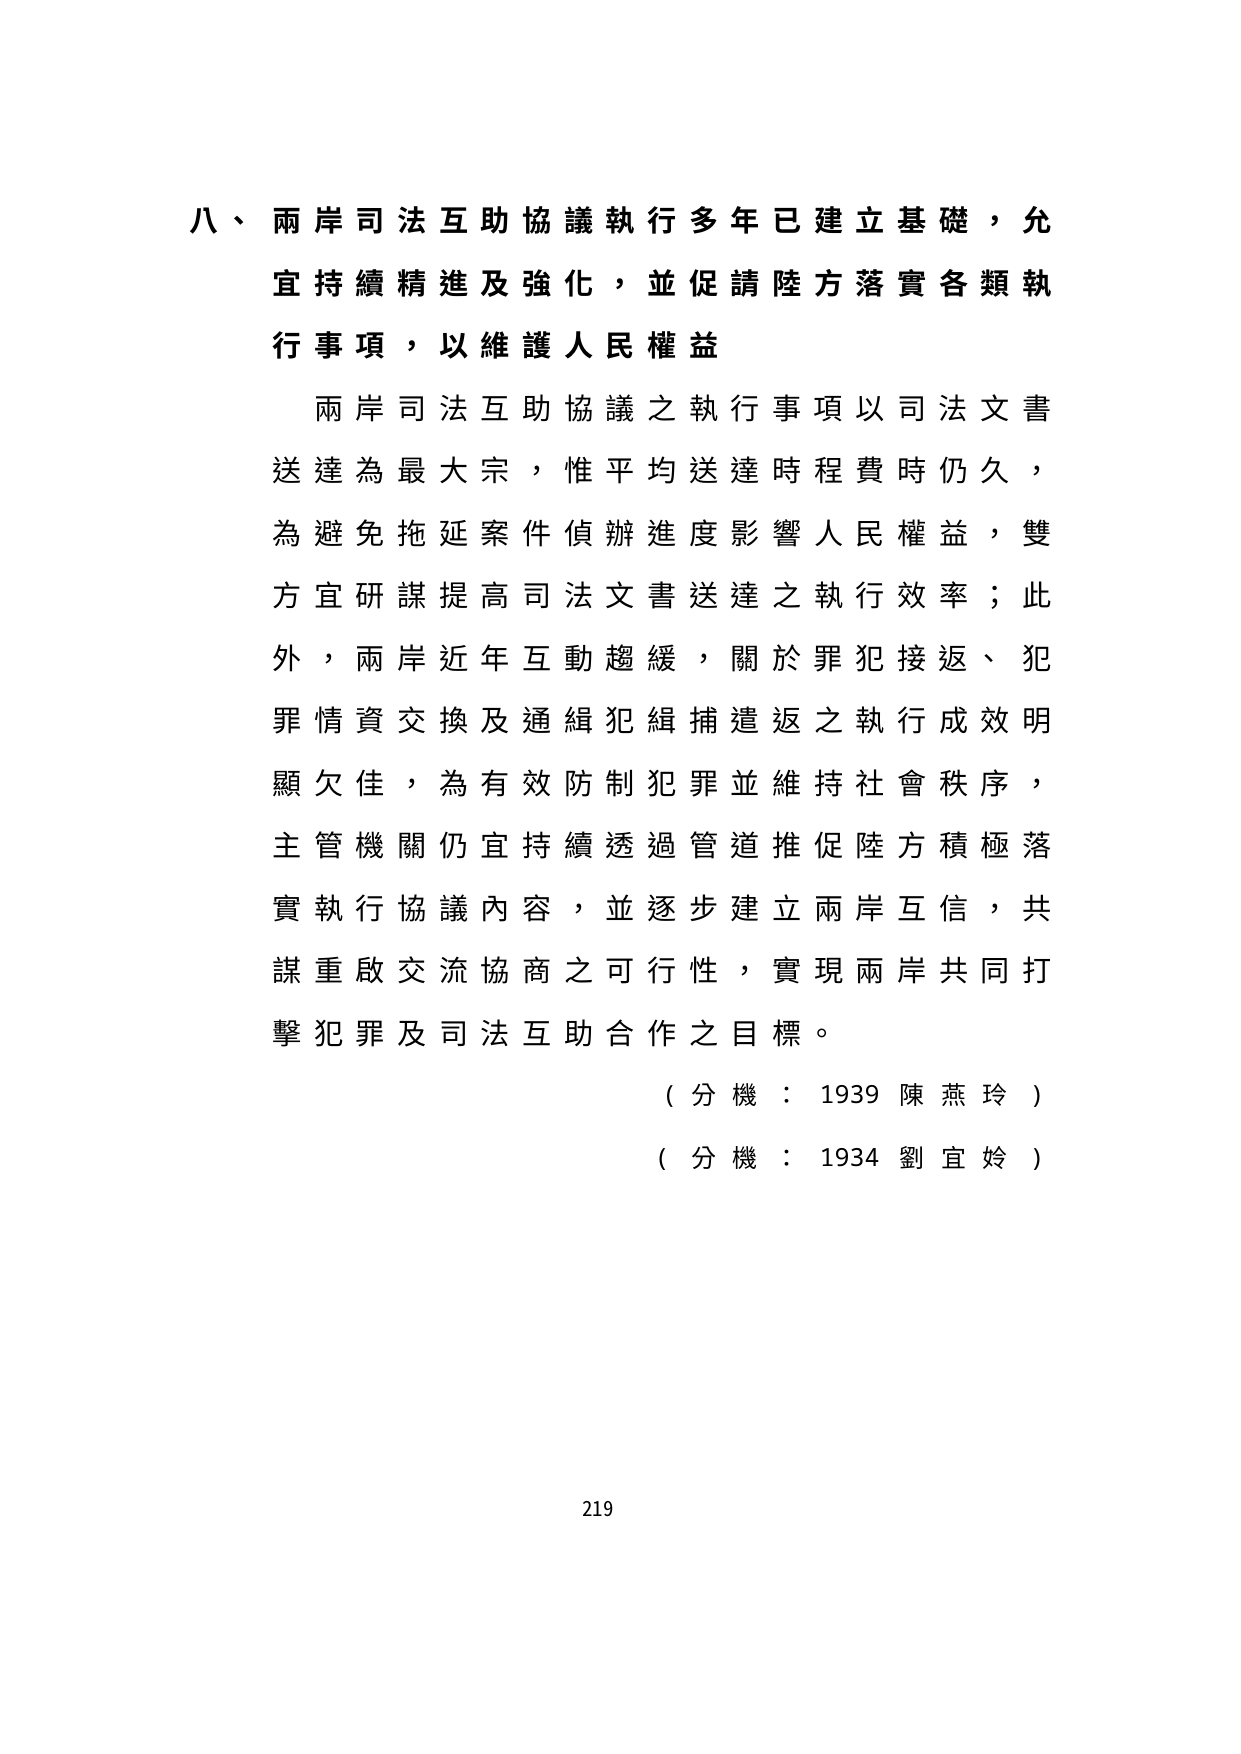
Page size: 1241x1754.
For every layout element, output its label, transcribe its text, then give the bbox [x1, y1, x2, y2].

text 兩岸司法互助協議之執行事項以司法文書送達為最大宗，惟平均送達時程費時仍久，為避免拖延案件偵辦進度影響人民權益，雙方宜研謀提高司法文書送達之執行效率；此外，兩岸近年互動趨緩，關於罪犯接返、犯罪情資交換及通緝犯緝捕遣返之執行成效明顯欠佳，為有效防制犯罪並維持社會秩序，主管機關仍宜持續透過管道推促陸方積極落實執行協議內容，並逐步建立兩岸互信，共謀重啟交流協商之可行性，實現兩岸共同打擊犯罪及司法互助合作之目標。 [242, 365, 1058, 1052]
text (分機：1934劉宜姈) [183, 1115, 1058, 1177]
text 八、兩岸司法互助協議執行多年已建立基礎，允宜持續精進及強化，並促請陸方落實各類執行事項，以維護人民權益 [183, 177, 1058, 365]
text (分機：1939陳燕玲) [183, 1052, 1058, 1115]
